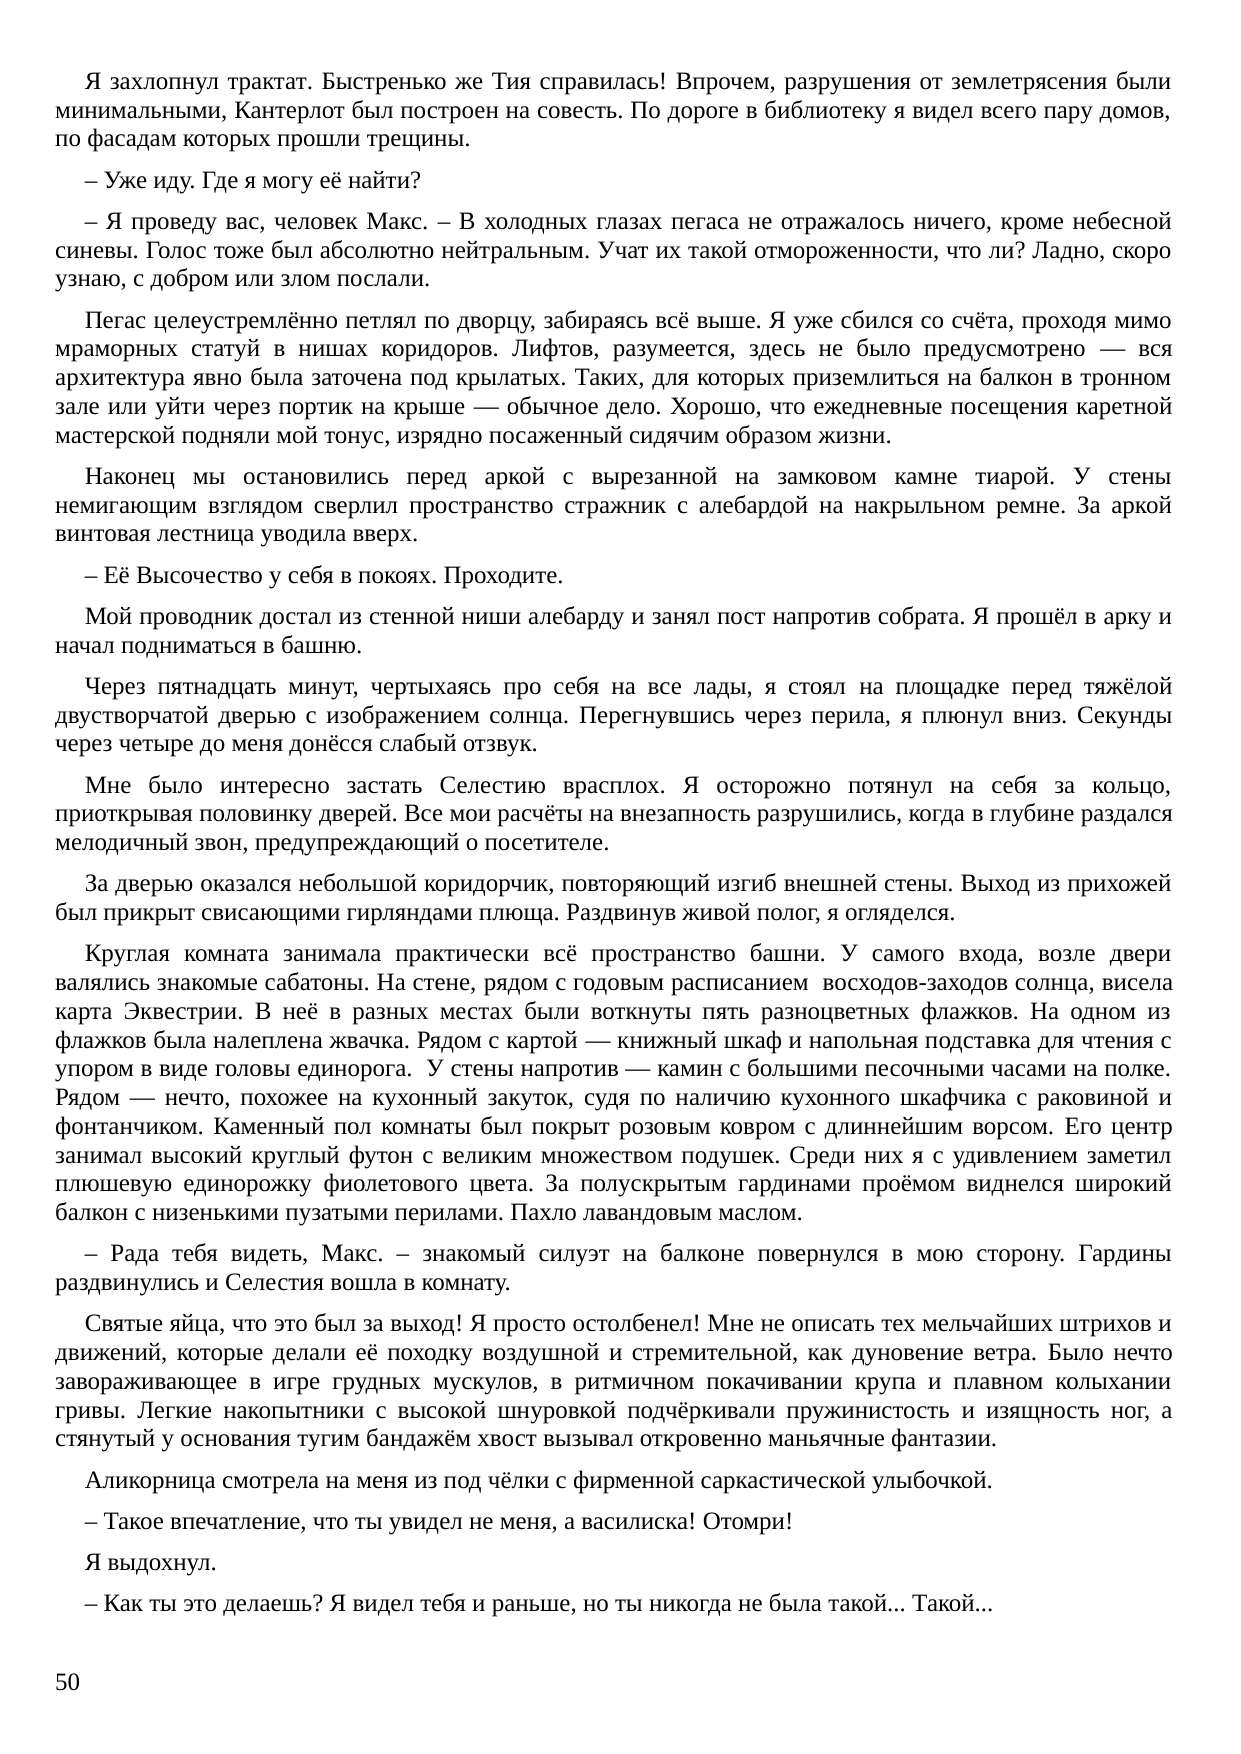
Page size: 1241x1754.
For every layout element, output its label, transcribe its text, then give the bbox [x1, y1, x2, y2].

text За дверью оказался небольшой коридорчик, повторяющий изгиб внешней стены. Выход из прихожей был прикрыт свисающими гирляндами плюща. Раздвинув живой полог, я огляделся. [55, 868, 1173, 926]
text Мне было интересно застать Селестию врасплох. Я осторожно потянул на себя за кольцо, приоткрывая половинку дверей. Все мои расчёты на внезапность разрушились, когда в глубине раздался мелодичный звон, предупреждающий о посетителе. [55, 770, 1173, 856]
text Я выдохнул. [55, 1547, 1173, 1576]
text – Уже иду. Где я могу её найти? [55, 165, 1173, 193]
text Пегас целеустремлённо петлял по дворцу, забираясь всё выше. Я уже сбился со счёта, проходя мимо мраморных статуй в нишах коридоров. Лифтов, разумеется, здесь не было предусмотрено — вся архитектура явно была заточена под крылатых. Таких, для которых приземлиться на балкон в тронном зале или уйти через портик на крыше — обычное дело. Хорошо, что ежедневные посещения каретной мастерской подняли мой тонус, изрядно посаженный сидячим образом жизни. [55, 305, 1173, 448]
text – Её Высочество у себя в покоях. Проходите. [55, 560, 1173, 588]
text Я захлопнул трактат. Быстренько же Тия справилась! Впрочем, разрушения от землетрясения были минимальными, Кантерлот был построен на совесть. По дороге в библиотеку я видел всего пару домов, по фасадам которых прошли трещины. [55, 66, 1173, 152]
text – Как ты это делаешь? Я видел тебя и раньше, но ты никогда не была такой... Такой... [55, 1588, 1173, 1617]
text Наконец мы остановились перед аркой с вырезанной на замковом камне тиарой. У стены немигающим взглядом сверлил пространство стражник с алебардой на накрыльном ремне. За аркой винтовая лестница уводила вверх. [55, 461, 1173, 547]
text – Такое впечатление, что ты увидел не меня, а василиска! Отомри! [55, 1506, 1173, 1535]
text – Я проведу вас, человек Макс. – В холодных глазах пегаса не отражалось ничего, кроме небесной синевы. Голос тоже был абсолютно нейтральным. Учат их такой отмороженности, что ли? Ладно, скоро узнаю, с добром или злом послали. [55, 206, 1173, 292]
text Через пятнадцать минут, чертыхаясь про себя на все лады, я стоял на площадке перед тяжёлой двустворчатой дверью с изображением солнца. Перегнувшись через перила, я плюнул вниз. Секунды через четыре до меня донёсся слабый отзвук. [55, 671, 1173, 757]
text Мой проводник достал из стенной ниши алебарду и занял пост напротив собрата. Я прошёл в арку и начал подниматься в башню. [55, 601, 1173, 658]
text Святые яйца, что это был за выход! Я просто остолбенел! Мне не описать тех мельчайших штрихов и движений, которые делали её походку воздушной и стремительной, как дуновение ветра. Было нечто завораживающее в игре грудных мускулов, в ритмичном покачивании крупа и плавном колыхании гривы. Легкие накопытники с высокой шнуровкой подчёркивали пружинистость и изящность ног, а стянутый у основания тугим бандажём хвост вызывал откровенно маньячные фантазии. [55, 1308, 1173, 1452]
text – Рада тебя видеть, Макс. – знакомый силуэт на балконе повернулся в мою сторону. Гардины раздвинулись и Селестия вошла в комнату. [55, 1238, 1173, 1296]
text Круглая комната занимала практически всё пространство башни. У самого входа, возле двери валялись знакомые сабатоны. На стене, рядом с годовым расписанием восходов-заходов солнца, висела карта Эквестрии. В неё в разных местах были воткнуты пять разноцветных флажков. На одном из флажков была налеплена жвачка. Рядом с картой — книжный шкаф и напольная подставка для чтения с упором в виде головы единорога. У стены напротив — камин с большими песочными часами на полке. Рядом — нечто, похожее на кухонный закуток, судя по наличию кухонного шкафчика с раковиной и фонтанчиком. Каменный пол комнаты был покрыт розовым ковром с длиннейшим ворсом. Его центр занимал высокий круглый футон с великим множеством подушек. Среди них я с удивлением заметил плюшевую единорожку фиолетового цвета. За полускрытым гардинами проёмом виднелся широкий балкон с низенькими пузатыми перилами. Пахло лавандовым маслом. [55, 938, 1173, 1226]
text Аликорница смотрела на меня из под чёлки с фирменной саркастической улыбочкой. [55, 1465, 1173, 1493]
